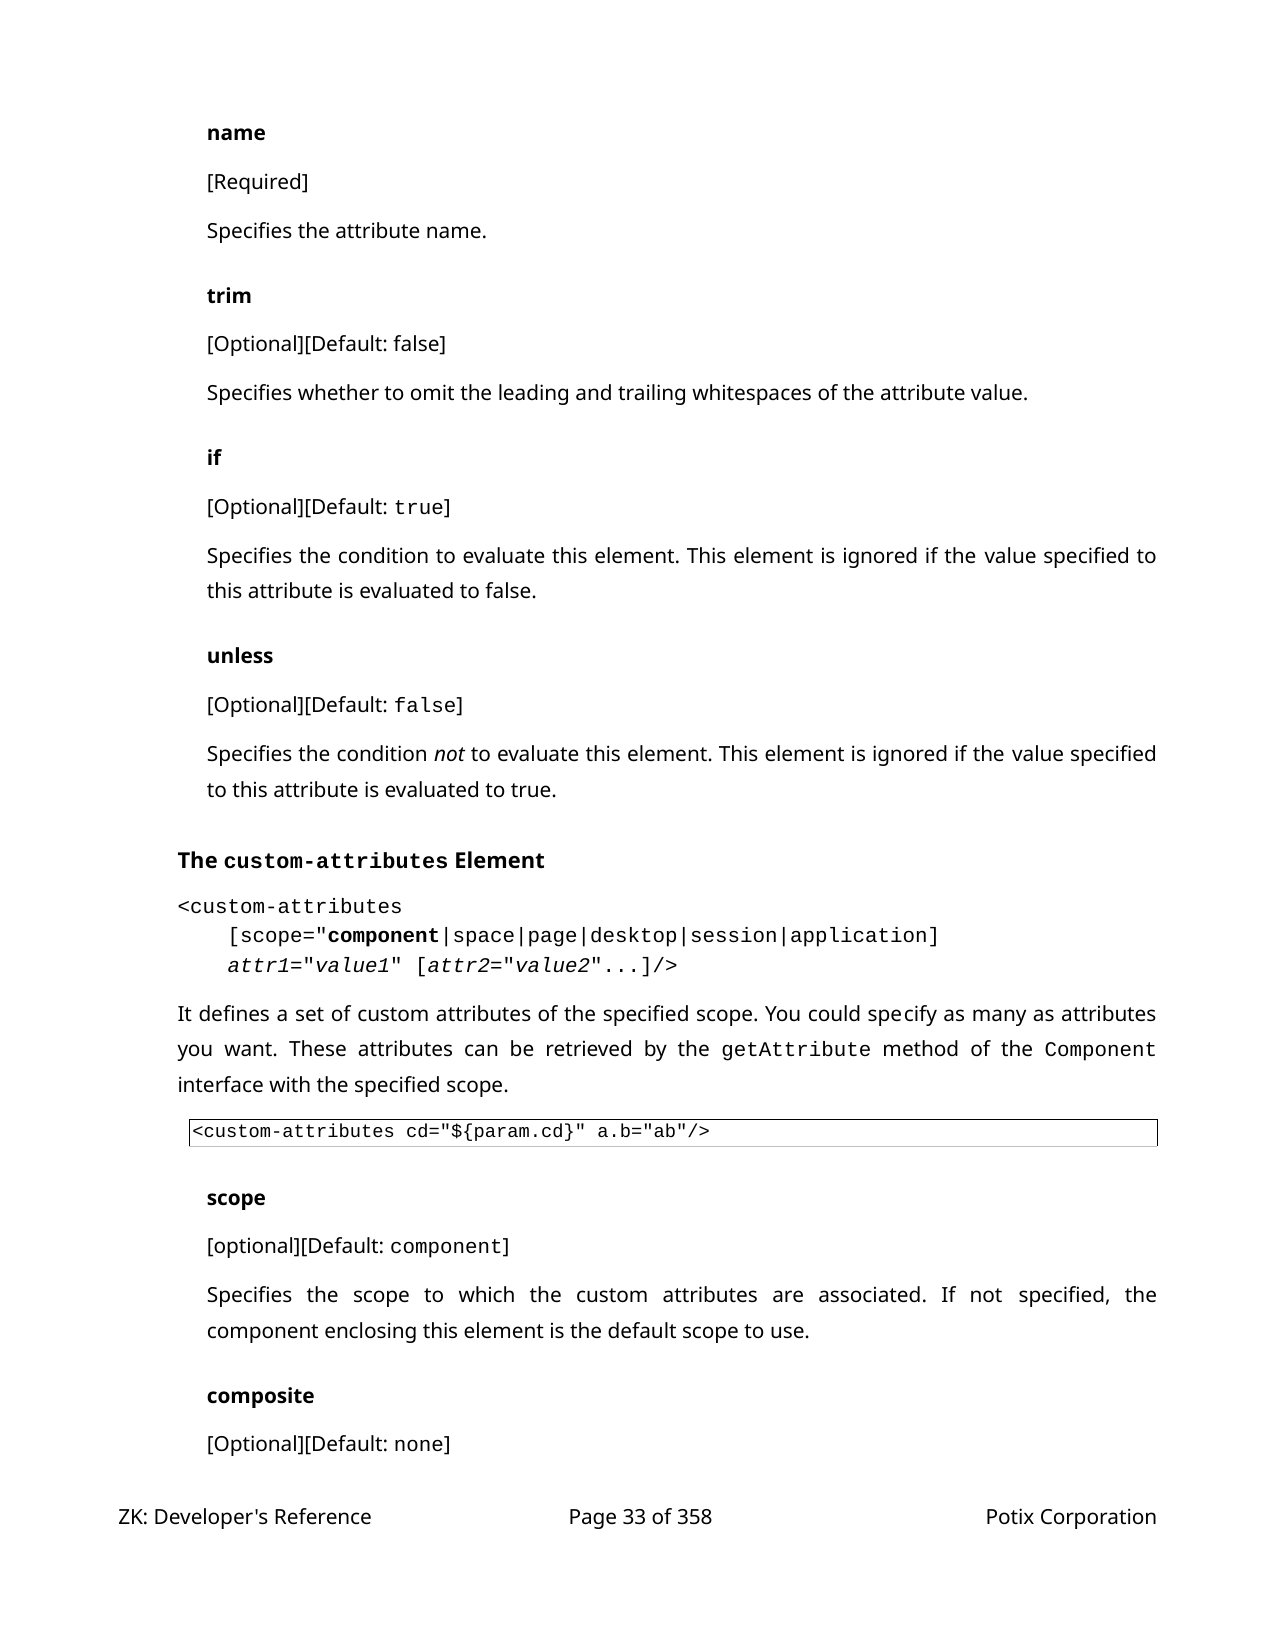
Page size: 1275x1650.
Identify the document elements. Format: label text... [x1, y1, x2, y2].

text Specifies whether to omit the leading and trailing whitespaces of the attribute value. [207, 378, 1157, 407]
text [Optional][Default: none] [207, 1429, 1157, 1458]
subtitle composite [207, 1381, 1157, 1409]
text <custom-attributes [scope="component|space|page|desktop|session|application] attr1="value1" [attr2="value2"...]/> [177, 896, 1157, 978]
subtitle trim [207, 281, 1157, 309]
subtitle unless [207, 641, 1157, 670]
text Specifies the condition to evaluate this element. This element is ignored if the value specified to this attribute is evaluated to false. [207, 541, 1157, 605]
subtitle scope [207, 1183, 1157, 1211]
subtitle The custom-attributes Element [177, 845, 1157, 876]
text [optional][Default: component] [207, 1231, 1157, 1260]
subtitle name [207, 118, 1157, 146]
text <custom-attributes cd="${param.cd}" a.b="ab"/> [190, 1120, 1157, 1146]
text [Optional][Default: true] [207, 492, 1157, 521]
text Specifies the scope to which the custom attributes are associated. If not specified, the component enclosing this element is the default scope to use. [207, 1281, 1157, 1344]
text [Optional][Default: false] [207, 690, 1157, 719]
subtitle if [207, 443, 1157, 472]
text [Optional][Default: false] [207, 329, 1157, 358]
text Specifies the condition not to evaluate this element. This element is ignored if the value specified to this attribute is evaluated to true. [207, 739, 1157, 803]
text It defines a set of custom attributes of the specified scope. You could specify as many as attributes you want. These attributes can be retrieved by the getAttribute method of the Component interface with the specified scope. [177, 999, 1157, 1098]
text Specifies the attribute name. [207, 216, 1157, 244]
text [Required] [207, 167, 1157, 195]
